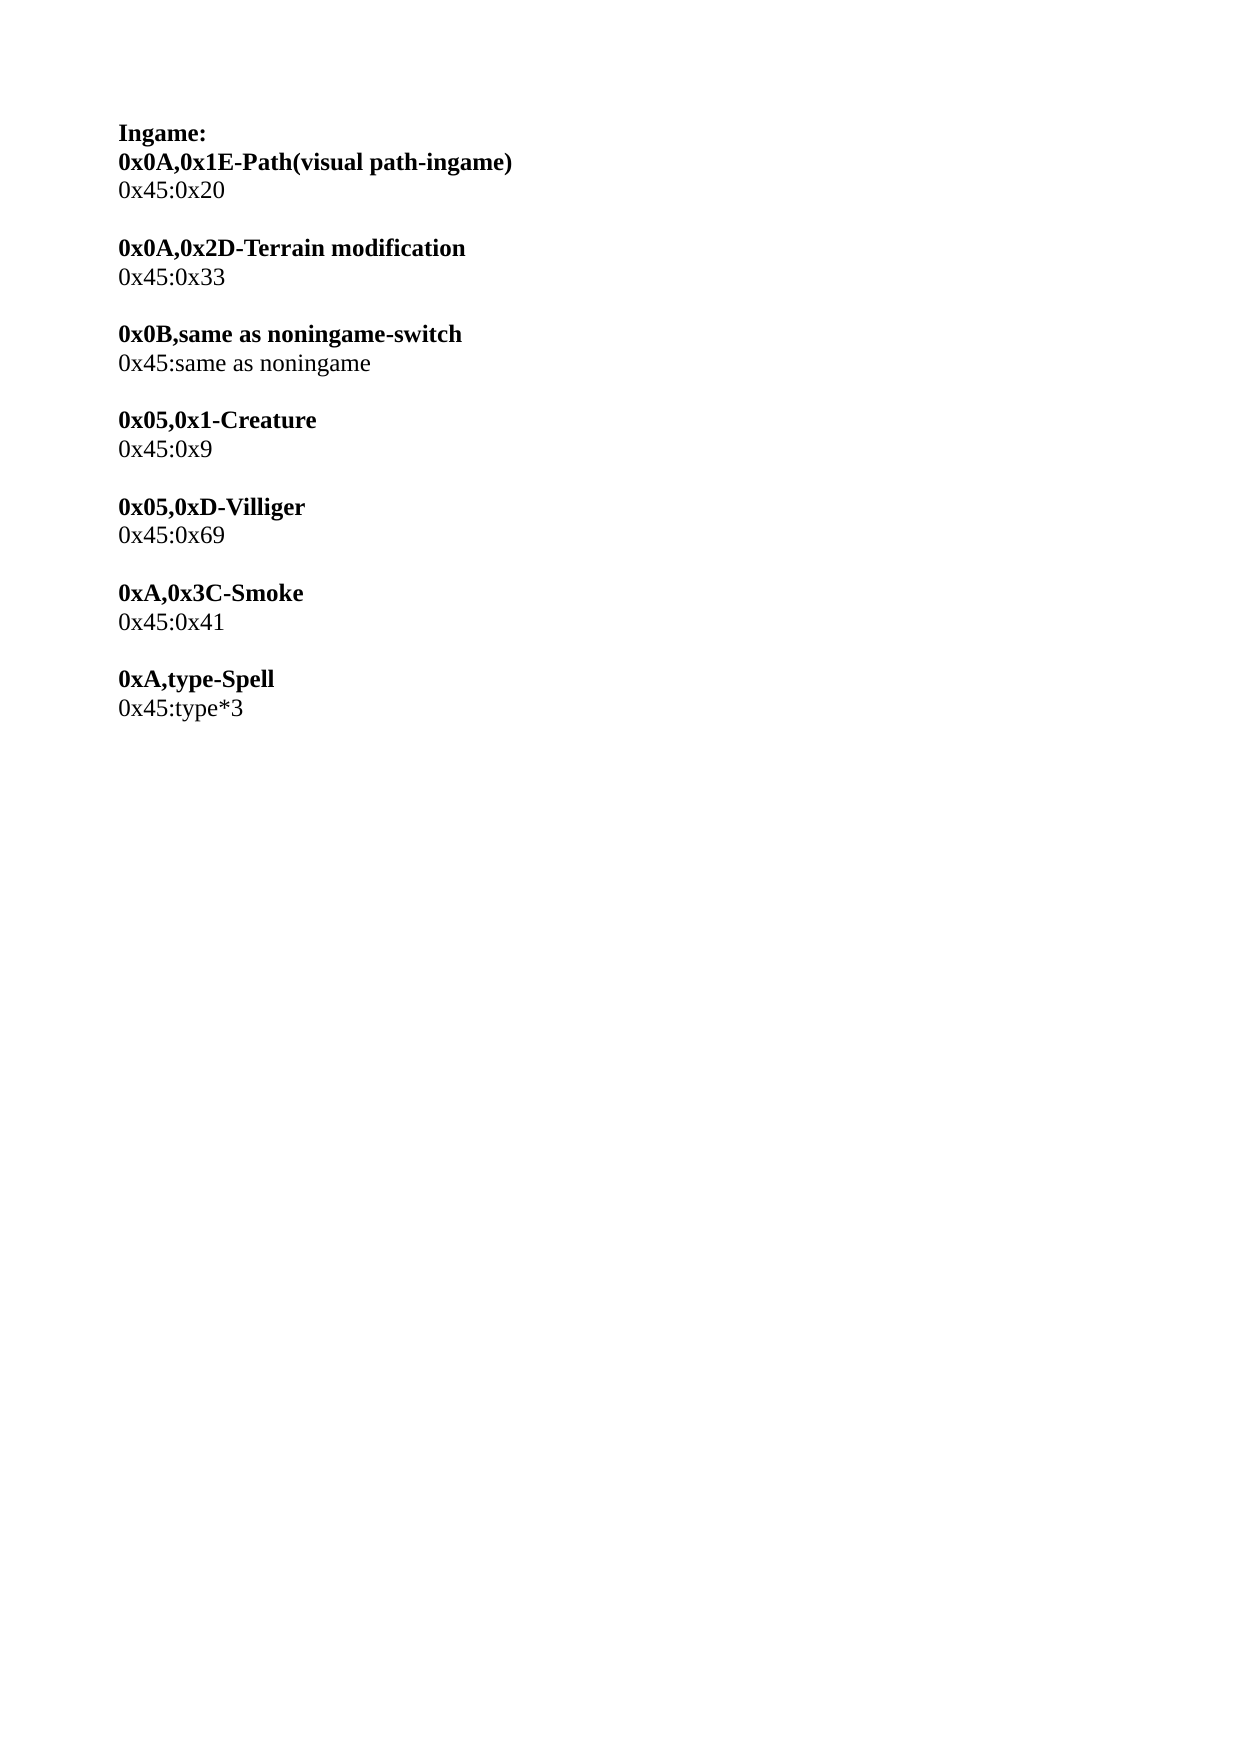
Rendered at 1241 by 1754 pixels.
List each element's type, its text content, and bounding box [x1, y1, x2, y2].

text 0x45:0x9 [118, 434, 1122, 463]
text 0x45:0x69 [118, 521, 1122, 549]
text 0xA,0x3C-Smoke [118, 578, 1122, 607]
text 0x45:0x33 [118, 262, 1122, 291]
text 0x0A,0x1E-Path(visual path-ingame) [118, 147, 1122, 176]
text 0x45:0x41 [118, 607, 1122, 636]
text 0x05,0x1-Creature [118, 406, 1122, 434]
text Ingame: [118, 118, 1122, 147]
text 0x45:same as noningame [118, 348, 1122, 377]
text 0xA,type-Spell [118, 664, 1122, 693]
text 0x0B,same as noningame-switch [118, 319, 1122, 348]
text 0x0A,0x2D-Terrain modification [118, 233, 1122, 262]
text 0x05,0xD-Villiger [118, 492, 1122, 521]
text 0x45:0x20 [118, 176, 1122, 204]
text 0x45:type*3 [118, 693, 1122, 722]
